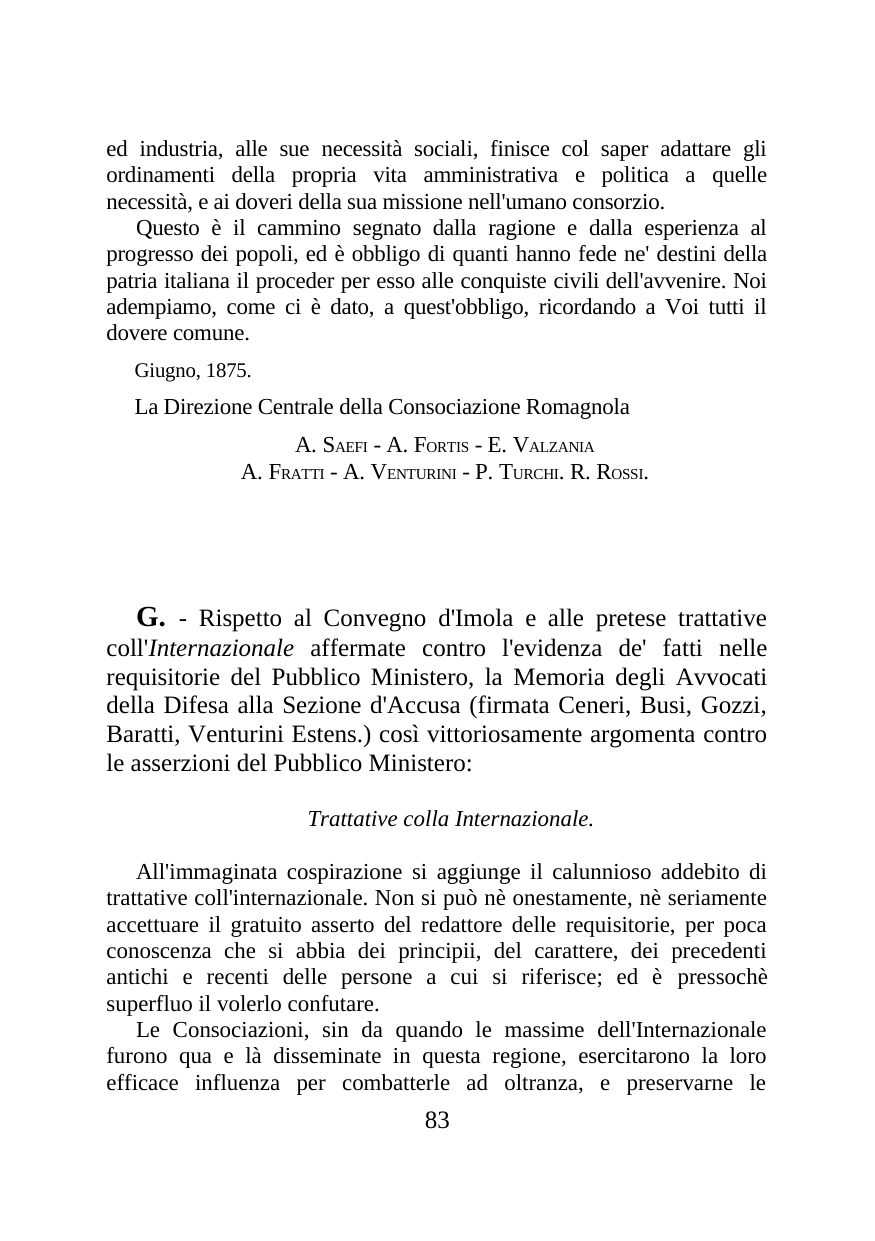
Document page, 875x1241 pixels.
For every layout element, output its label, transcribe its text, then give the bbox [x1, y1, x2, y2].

text ed industria, alle sue necessità sociali, finisce col saper adattare gli ordinamenti della propria vita amministrativa e politica a quelle necessità, e ai doveri della sua missione nell'umano consorzio. [106, 135, 768, 214]
text G. - Rispetto al Convegno d'Imola e alle pretese trattative coll'Internazionale affermate contro l'evidenza de' fatti nelle requisitorie del Pubblico Ministero, la Memoria degli Avvocati della Difesa alla Sezione d'Accusa (firmata Ceneri, Busi, Gozzi, Baratti, Venturini Estens.) così vittoriosamente argomenta contro le asserzioni del Pubblico Ministero: [106, 599, 768, 777]
text A. Fratti - A. Venturini - P. Turchi. R. Rossi. [106, 458, 768, 484]
text A. Saefi - A. Fortis - E. Valzania [106, 432, 768, 458]
text Questo è il cammino segnato dalla ragione e dalla esperienza al progresso dei popoli, ed è obbligo di quanti hanno fede ne' destini della patria italiana il proceder per esso alle conquiste civili dell'avvenire. Noi adempiamo, come ci è dato, a quest'obbligo, ricordando a Voi tutti il dovere comune. [106, 214, 768, 346]
text La Direzione Centrale della Consociazione Romagnola [106, 393, 768, 420]
text Giugno, 1875. [106, 358, 768, 382]
text All'immaginata cospirazione si aggiunge il calunnioso addebito di trattative coll'internazionale. Non si può nè onestamente, nè seriamente accettuare il gratuito asserto del redattore delle requisitorie, per poca conoscenza che si abbia dei principii, del carattere, dei precedenti antichi e recenti delle persone a cui si riferisce; ed è pressochè superfluo il volerlo confutare. [106, 858, 768, 1016]
text Le Consociazioni, sin da quando le massime dell'Internazionale furono qua e là disseminate in questa regione, esercitarono la loro efficace influenza per combatterle ad oltranza, e preservarne le [106, 1016, 768, 1095]
text Trattative colla Internazionale. [106, 805, 768, 832]
